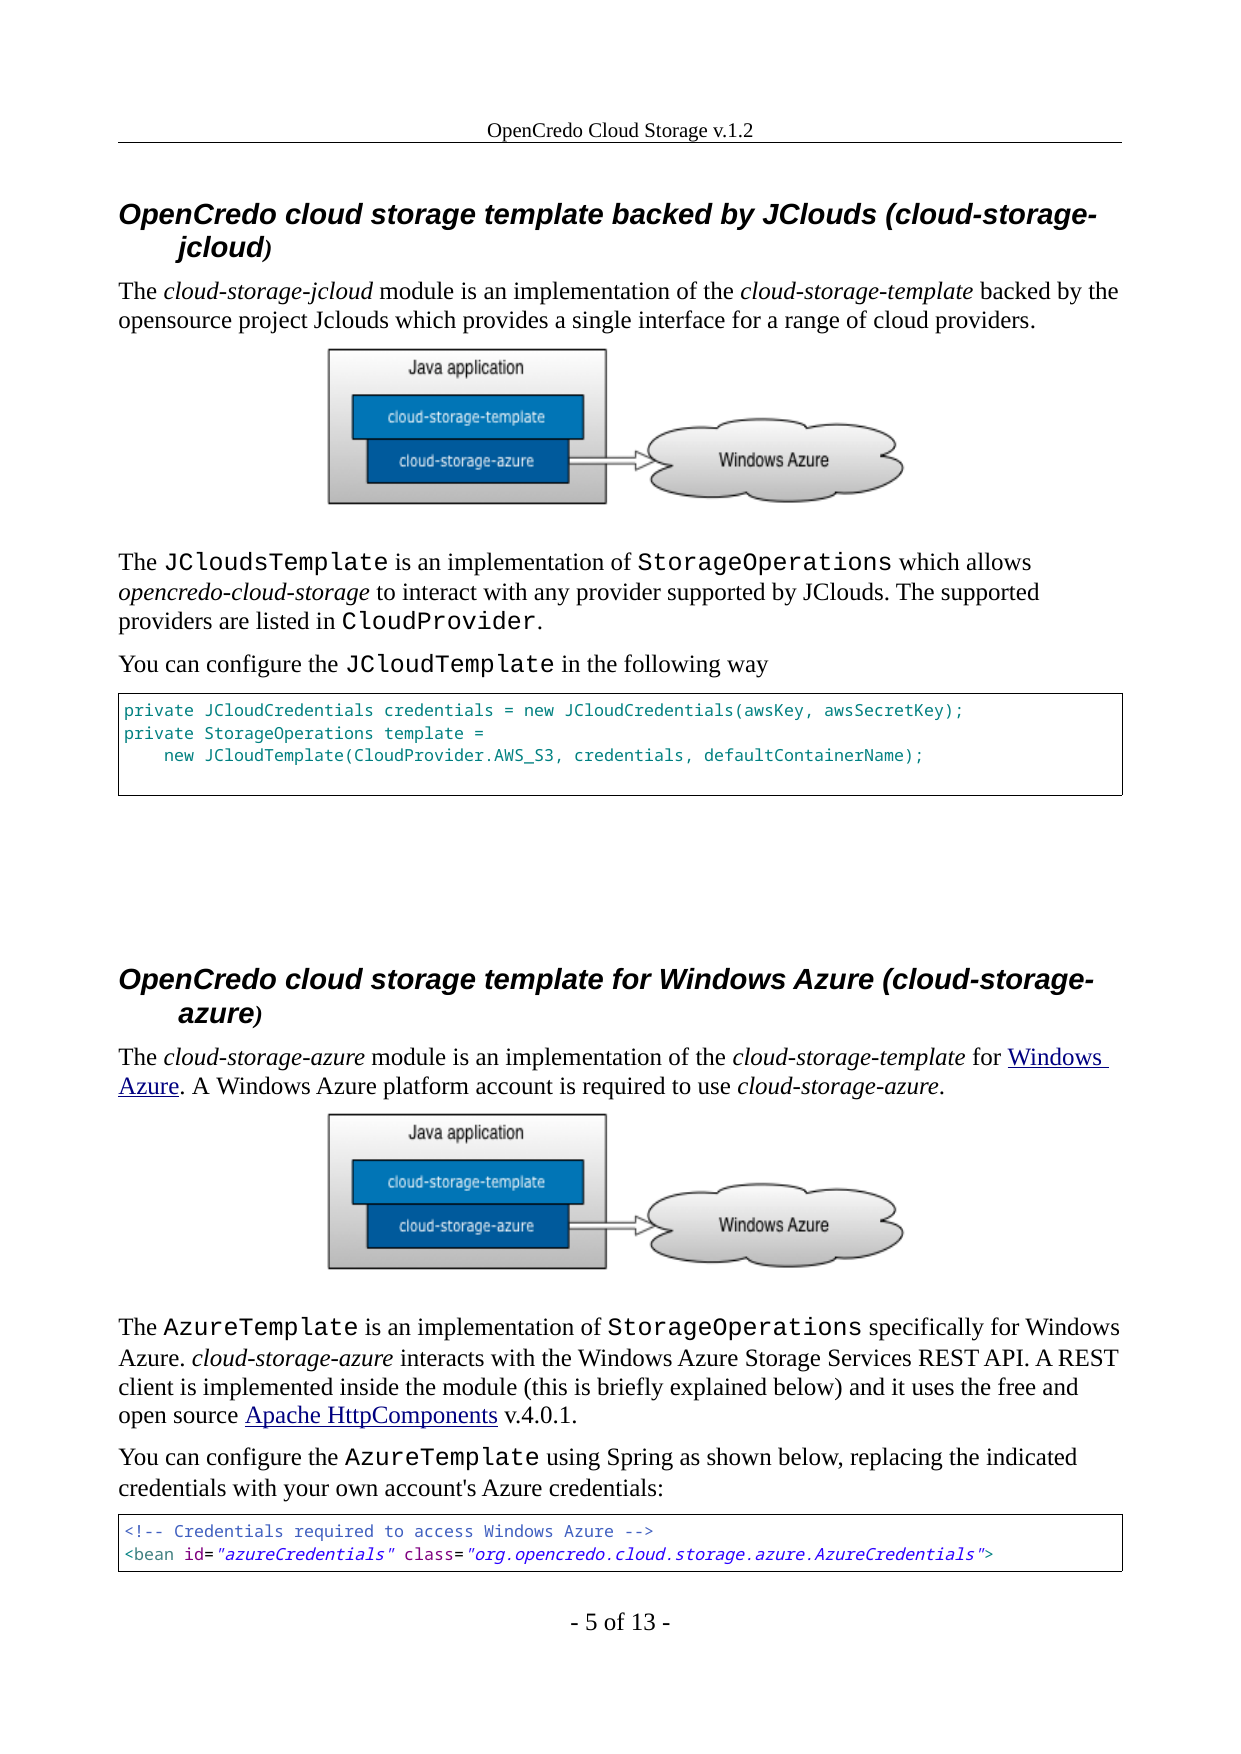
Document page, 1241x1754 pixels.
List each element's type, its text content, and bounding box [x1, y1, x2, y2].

picture [326, 346, 915, 506]
text The cloud-storage-jcloud module is an implementation of the cloud-storage-template backed by the opensource project Jclouds which provides a single interface for a range of cloud providers. [118, 276, 1122, 334]
text The AzureTemplate is an implementation of StorageOperations specifically for Windows Azure. cloud-storage-azure interacts with the Windows Azure Storage Services REST API. A REST client is implemented inside the module (this is briefly explained below) and it uses the free and open source Apache HttpComponents v.4.0.1. [118, 1312, 1122, 1429]
picture [326, 1112, 915, 1271]
text You can configure the AzureTemplate using Spring as shown below, replacing the indicated credentials with your own account's Azure credentials: [118, 1442, 1122, 1501]
subtitle OpenCredo cloud storage template for Windows Azure (cloud-storage-azure) [118, 962, 1122, 1029]
subtitle OpenCredo cloud storage template backed by JClouds (cloud-storage-jcloud) [118, 197, 1122, 264]
text The cloud-storage-azure module is an implementation of the cloud-storage-template for Windows Azure. A Windows Azure platform account is required to use cloud-storage-azure. [118, 1042, 1122, 1099]
text The JCloudsTemplate is an implementation of StorageOperations which allows opencredo-cloud-storage to interact with any provider supported by JClouds. The supported providers are listed in CloudProvider. [118, 547, 1122, 637]
text You can configure the JCloudTemplate in the following way [118, 649, 1122, 680]
table_header <!-- Credentials required to access Windows Azure --> <bean id="azureCredentials" class="org.opencredo.cloud.storage.azure.AzureCredentials"> [119, 1515, 1122, 1571]
table_header private JCloudCredentials credentials = new JCloudCredentials(awsKey, awsSecretKey); private StorageOperations template = new JCloudTemplate(CloudProvider.AWS_S3, credentials, defaultContainerName); [119, 694, 1122, 795]
